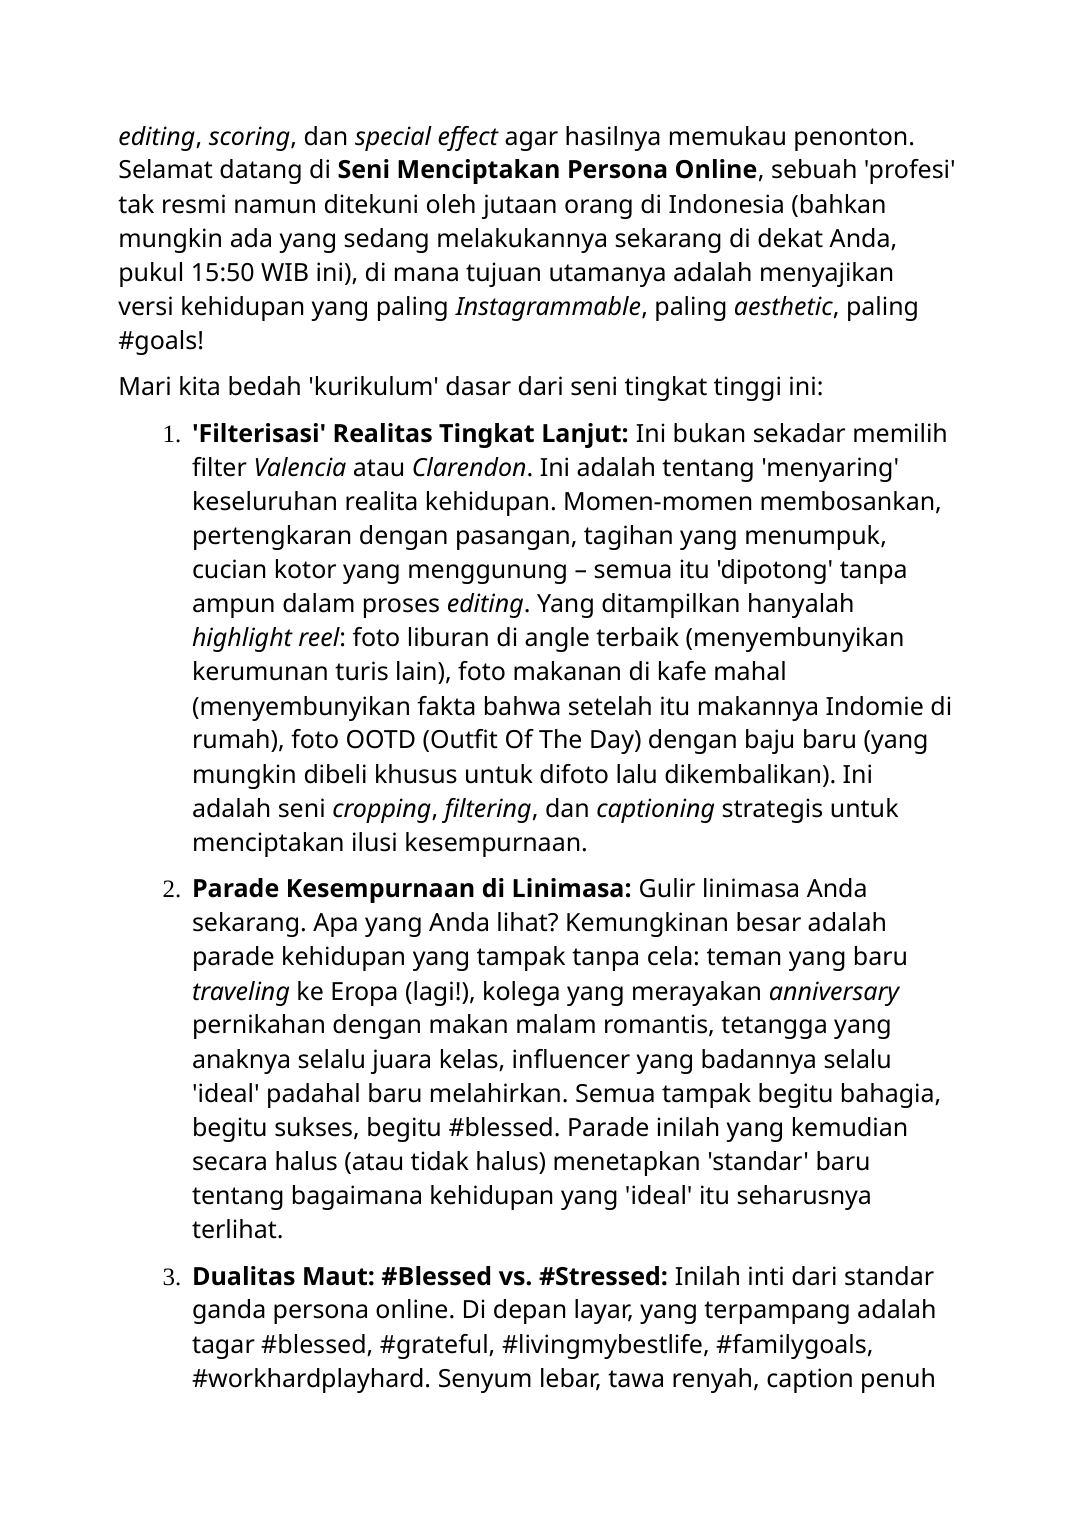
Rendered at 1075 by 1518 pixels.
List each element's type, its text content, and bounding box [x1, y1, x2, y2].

text Mari kita bedah 'kurikulum' dasar dari seni tingkat tinggi ini: [118, 369, 957, 403]
text editing, scoring, dan special effect agar hasilnya memukau penonton. Selamat datang di Seni Menciptakan Persona Online, sebuah 'profesi' tak resmi namun ditekuni oleh jutaan orang di Indonesia (bahkan mungkin ada yang sedang melakukannya sekarang di dekat Anda, pukul 15:50 WIB ini), di mana tujuan utamanya adalah menyajikan versi kehidupan yang paling Instagrammable, paling aesthetic, paling #goals! [118, 118, 957, 357]
list Dualitas Maut: #Blessed vs. #Stressed: Inilah inti dari standar ganda persona online. Di depan layar, yang terpampang adalah tagar #blessed, #grateful, #livingmybestlife, #familygoals, #workhardplayhard. Senyum lebar, tawa renyah, caption penuh [162, 1258, 957, 1394]
list 'Filterisasi' Realitas Tingkat Lanjut: Ini bukan sekadar memilih filter Valencia atau Clarendon. Ini adalah tentang 'menyaring' keseluruhan realita kehidupan. Momen-momen membosankan, pertengkaran dengan pasangan, tagihan yang menumpuk, cucian kotor yang menggunung – semua itu 'dipotong' tanpa ampun dalam proses editing. Yang ditampilkan hanyalah highlight reel: foto liburan di angle terbaik (menyembunyikan kerumunan turis lain), foto makanan di kafe mahal (menyembunyikan fakta bahwa setelah itu makannya Indomie di rumah), foto OOTD (Outfit Of The Day) dengan baju baru (yang mungkin dibeli khusus untuk difoto lalu dikembalikan). Ini adalah seni cropping, filtering, dan captioning strategis untuk menciptakan ilusi kesempurnaan. [162, 416, 957, 858]
list Parade Kesempurnaan di Linimasa: Gulir linimasa Anda sekarang. Apa yang Anda lihat? Kemungkinan besar adalah parade kehidupan yang tampak tanpa cela: teman yang baru traveling ke Eropa (lagi!), kolega yang merayakan anniversary pernikahan dengan makan malam romantis, tetangga yang anaknya selalu juara kelas, influencer yang badannya selalu 'ideal' padahal baru melahirkan. Semua tampak begitu bahagia, begitu sukses, begitu #blessed. Parade inilah yang kemudian secara halus (atau tidak halus) menetapkan 'standar' baru tentang bagaimana kehidupan yang 'ideal' itu seharusnya terlihat. [162, 871, 957, 1246]
